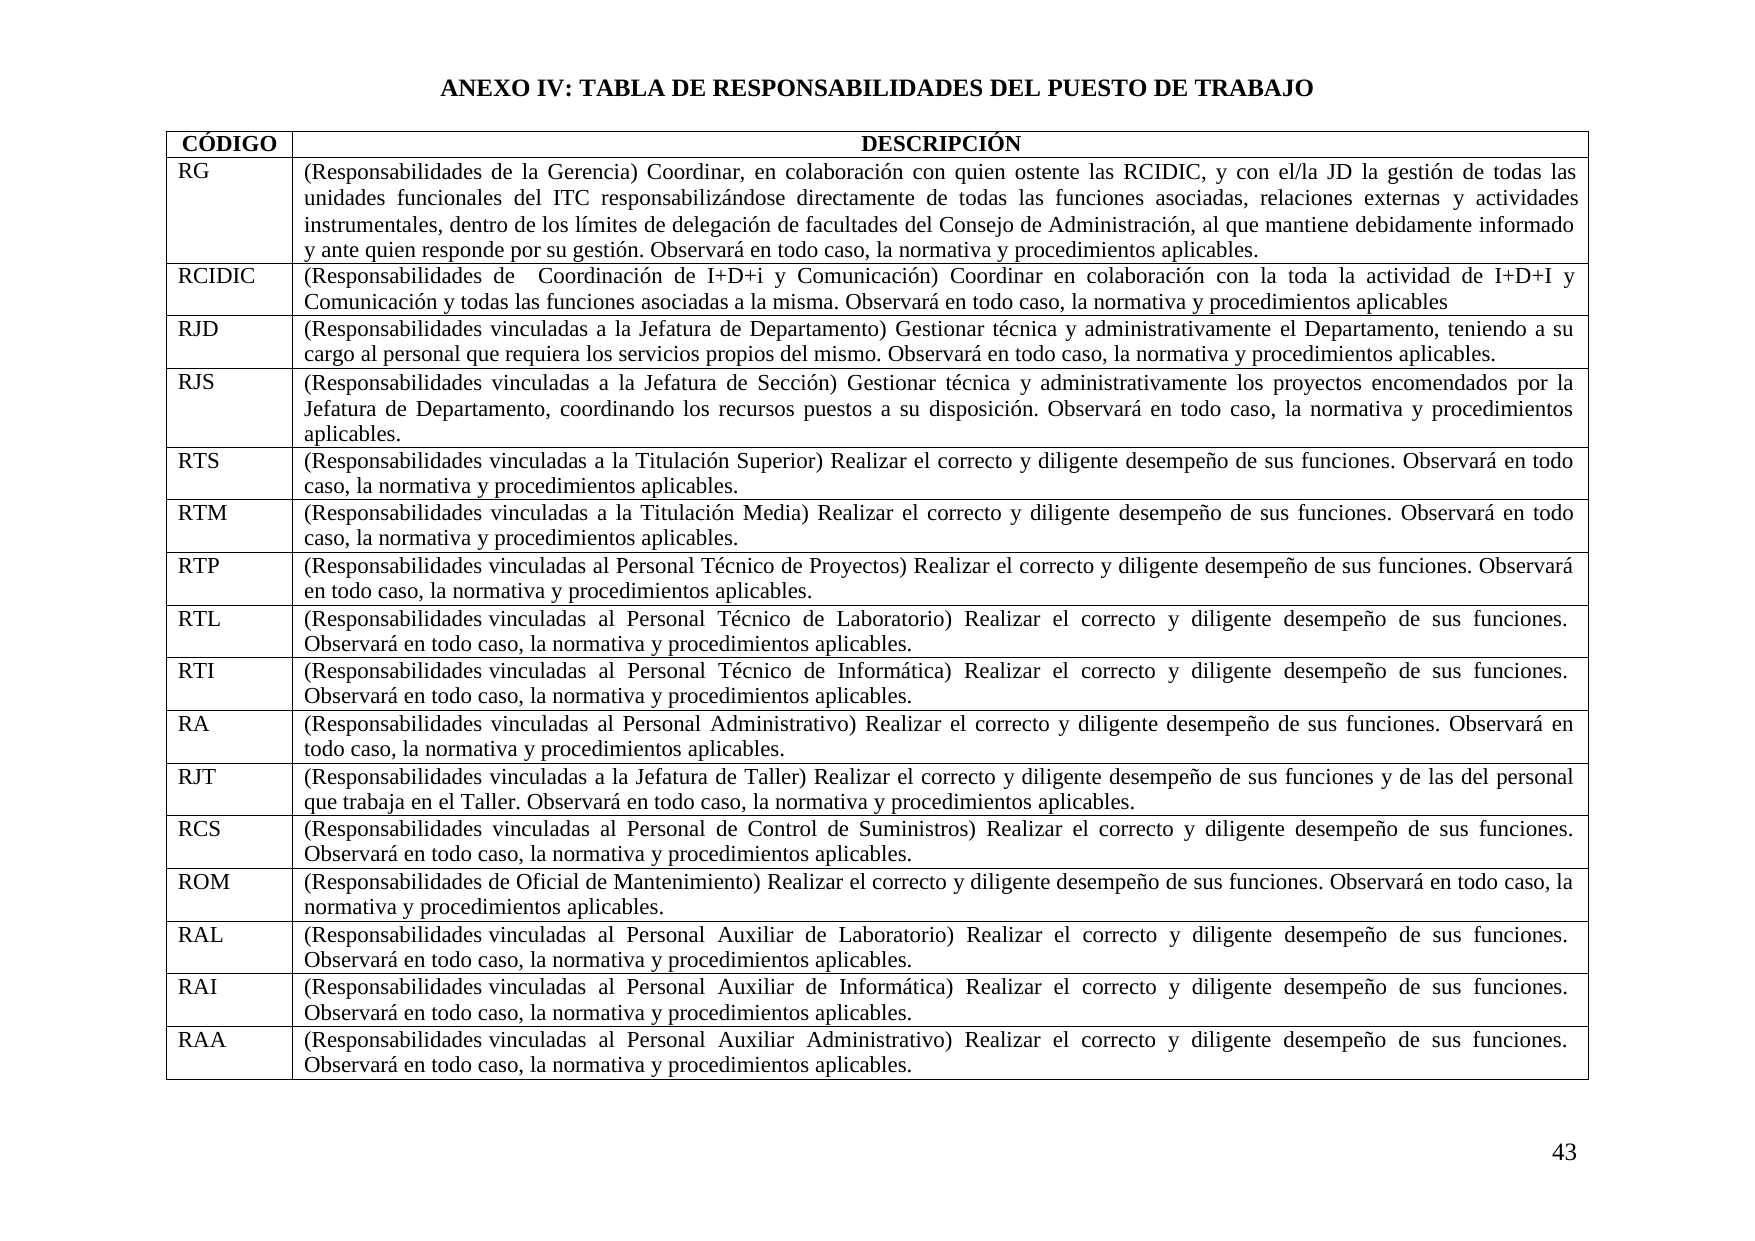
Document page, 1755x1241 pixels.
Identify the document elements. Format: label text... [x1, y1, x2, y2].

table_cell RTS [167, 448, 292, 499]
table_cell RCIDIC [167, 264, 292, 315]
table_cell RCS [167, 816, 292, 868]
table_cell RAL [167, 922, 292, 973]
table_cell RTP [167, 553, 292, 604]
table_cell RTL [167, 606, 292, 657]
table_header DESCRIPCIÓN [293, 132, 1588, 157]
table_cell RAI [167, 974, 292, 1026]
table_cell (Responsabilidades de Coordinación de I+D+i y Comunicación) Coordinar en colaboración con la toda la actividad de I+D+I y Comunicación y todas las funciones asociadas a la misma. Observará en todo caso, la normativa y procedimientos aplicables [293, 264, 1588, 315]
table_cell (Responsabilidades vinculadas al Personal Auxiliar de Informática) Realizar el correcto y diligente desempeño de sus funciones. Observará en todo caso, la normativa y procedimientos aplicables. [293, 974, 1588, 1026]
table_cell (Responsabilidades vinculadas al Personal Técnico de Laboratorio) Realizar el correcto y diligente desempeño de sus funciones. Observará en todo caso, la normativa y procedimientos aplicables. [293, 606, 1588, 657]
table_cell (Responsabilidades vinculadas a la Jefatura de Taller) Realizar el correcto y diligente desempeño de sus funciones y de las del personal que trabaja en el Taller. Observará en todo caso, la normativa y procedimientos aplicables. [293, 764, 1588, 815]
table_cell (Responsabilidades vinculadas al Personal Técnico de Informática) Realizar el correcto y diligente desempeño de sus funciones. Observará en todo caso, la normativa y procedimientos aplicables. [293, 658, 1588, 710]
table_cell (Responsabilidades de la Gerencia) Coordinar, en colaboración con quien ostente las RCIDIC, y con el/la JD la gestión de todas las unidades funcionales del ITC responsabilizándose directamente de todas las funciones asociadas, relaciones externas y actividades instrumentales, dentro de los límites de delegación de facultades del Consejo de Administración, al que mantiene debidamente informado y ante quien responde por su gestión. Observará en todo caso, la normativa y procedimientos aplicables. [293, 158, 1588, 262]
table_cell (Responsabilidades vinculadas al Personal de Control de Suministros) Realizar el correcto y diligente desempeño de sus funciones. Observará en todo caso, la normativa y procedimientos aplicables. [293, 816, 1588, 868]
table_cell (Responsabilidades vinculadas al Personal Técnico de Proyectos) Realizar el correcto y diligente desempeño de sus funciones. Observará en todo caso, la normativa y procedimientos aplicables. [293, 553, 1588, 604]
table_cell RTI [167, 658, 292, 710]
subtitle ANEXO IV: TABLA DE RESPONSABILIDADES DEL PUESTO DE TRABAJO [249, 73, 1504, 101]
table_cell (Responsabilidades vinculadas a la Jefatura de Sección) Gestionar técnica y administrativamente los proyectos encomendados por la Jefatura de Departamento, coordinando los recursos puestos a su disposición. Observará en todo caso, la normativa y procedimientos aplicables. [293, 369, 1588, 447]
table_cell RJS [167, 369, 292, 447]
table_cell (Responsabilidades vinculadas al Personal Auxiliar de Laboratorio) Realizar el correcto y diligente desempeño de sus funciones. Observará en todo caso, la normativa y procedimientos aplicables. [293, 922, 1588, 973]
table_cell RTM [167, 500, 292, 552]
table_cell RA [167, 711, 292, 762]
table_cell (Responsabilidades vinculadas al Personal Auxiliar Administrativo) Realizar el correcto y diligente desempeño de sus funciones. Observará en todo caso, la normativa y procedimientos aplicables. [293, 1027, 1588, 1078]
table_cell (Responsabilidades de Oficial de Mantenimiento) Realizar el correcto y diligente desempeño de sus funciones. Observará en todo caso, la normativa y procedimientos aplicables. [293, 869, 1588, 921]
table_cell (Responsabilidades vinculadas al Personal Administrativo) Realizar el correcto y diligente desempeño de sus funciones. Observará en todo caso, la normativa y procedimientos aplicables. [293, 711, 1588, 762]
table_cell RAA [167, 1027, 292, 1078]
table_cell (Responsabilidades vinculadas a la Jefatura de Departamento) Gestionar técnica y administrativamente el Departamento, teniendo a su cargo al personal que requiera los servicios propios del mismo. Observará en todo caso, la normativa y procedimientos aplicables. [293, 316, 1588, 368]
table_cell RJD [167, 316, 292, 368]
table_header CÓDIGO [167, 132, 292, 157]
table_cell ROM [167, 869, 292, 921]
table_cell (Responsabilidades vinculadas a la Titulación Superior) Realizar el correcto y diligente desempeño de sus funciones. Observará en todo caso, la normativa y procedimientos aplicables. [293, 448, 1588, 499]
table_cell RG [167, 158, 292, 262]
table_cell (Responsabilidades vinculadas a la Titulación Media) Realizar el correcto y diligente desempeño de sus funciones. Observará en todo caso, la normativa y procedimientos aplicables. [293, 500, 1588, 552]
table_cell RJT [167, 764, 292, 815]
